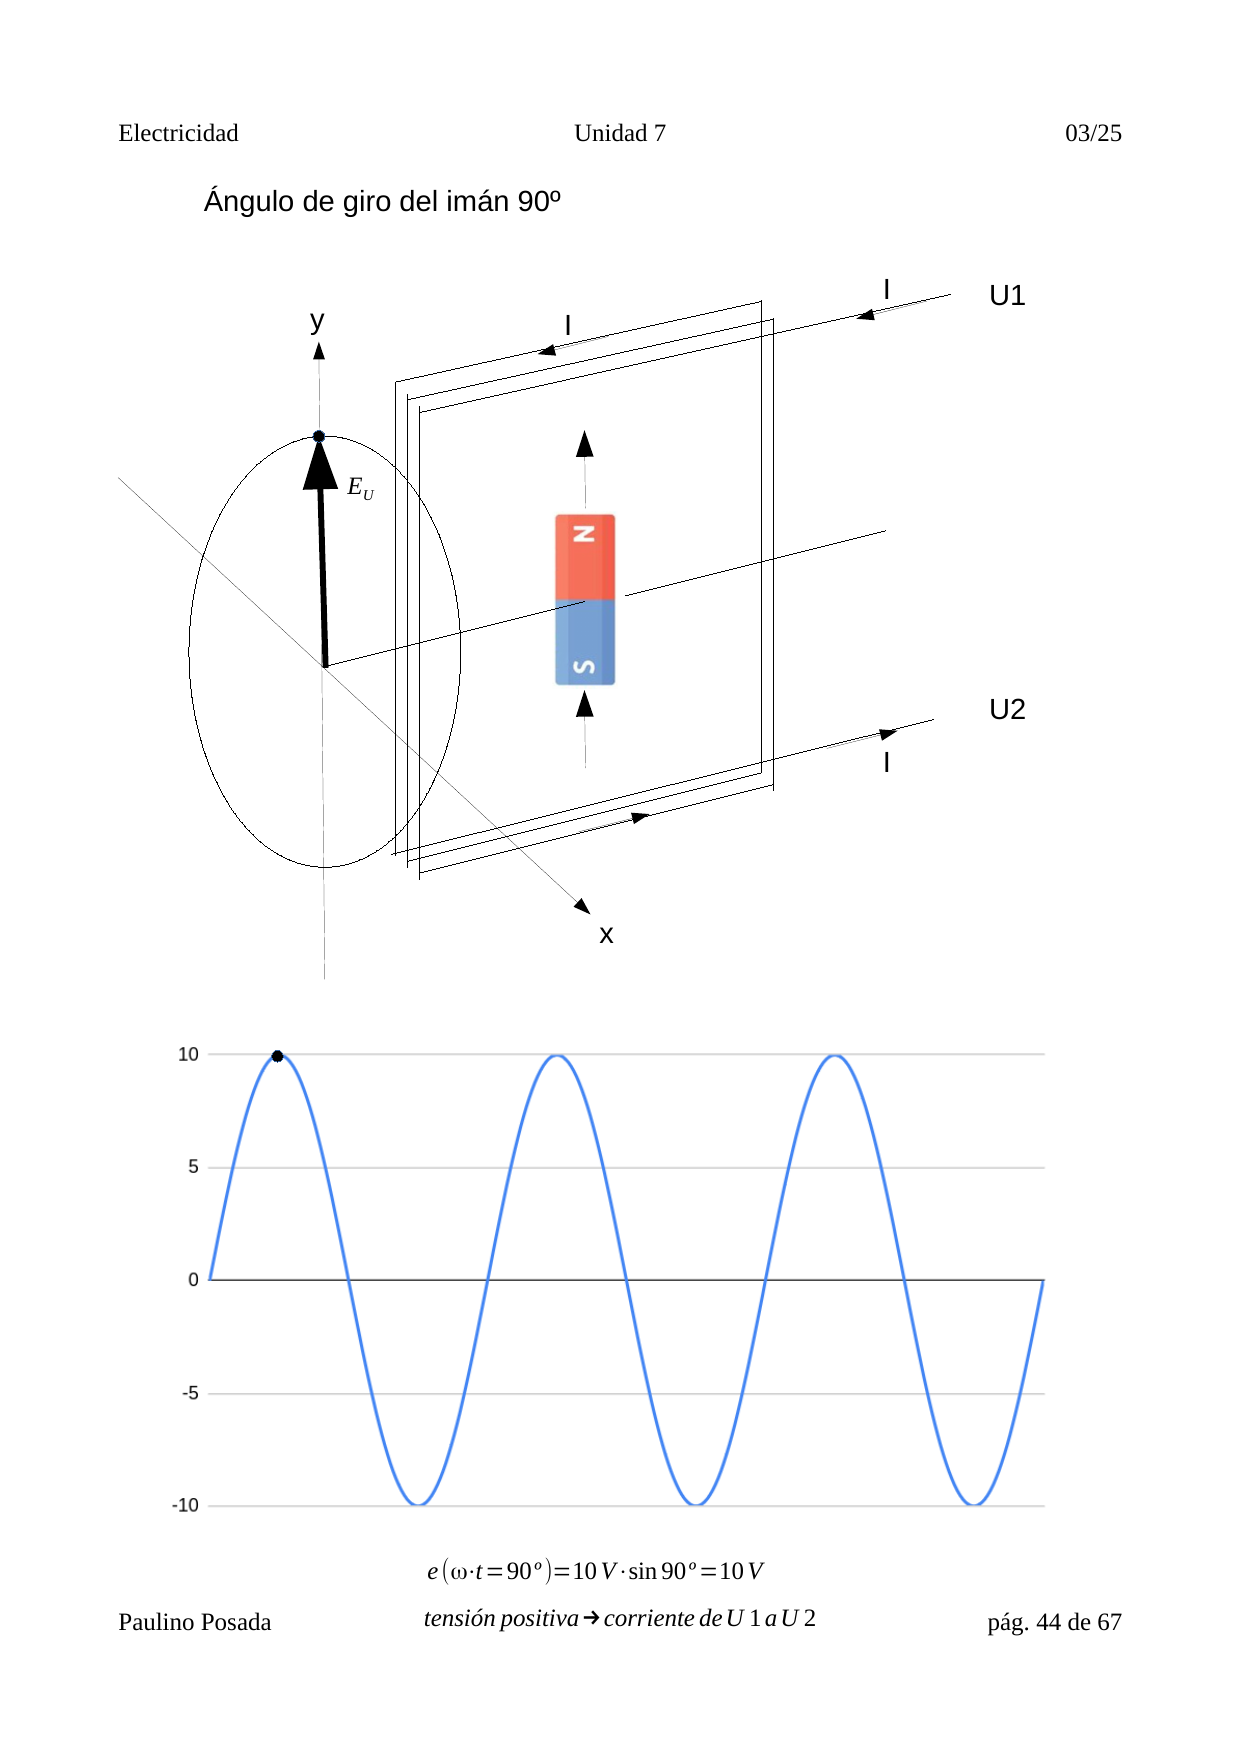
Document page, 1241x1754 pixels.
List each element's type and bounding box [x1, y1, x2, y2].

picture [553, 512, 617, 688]
picture [171, 1042, 1058, 1523]
